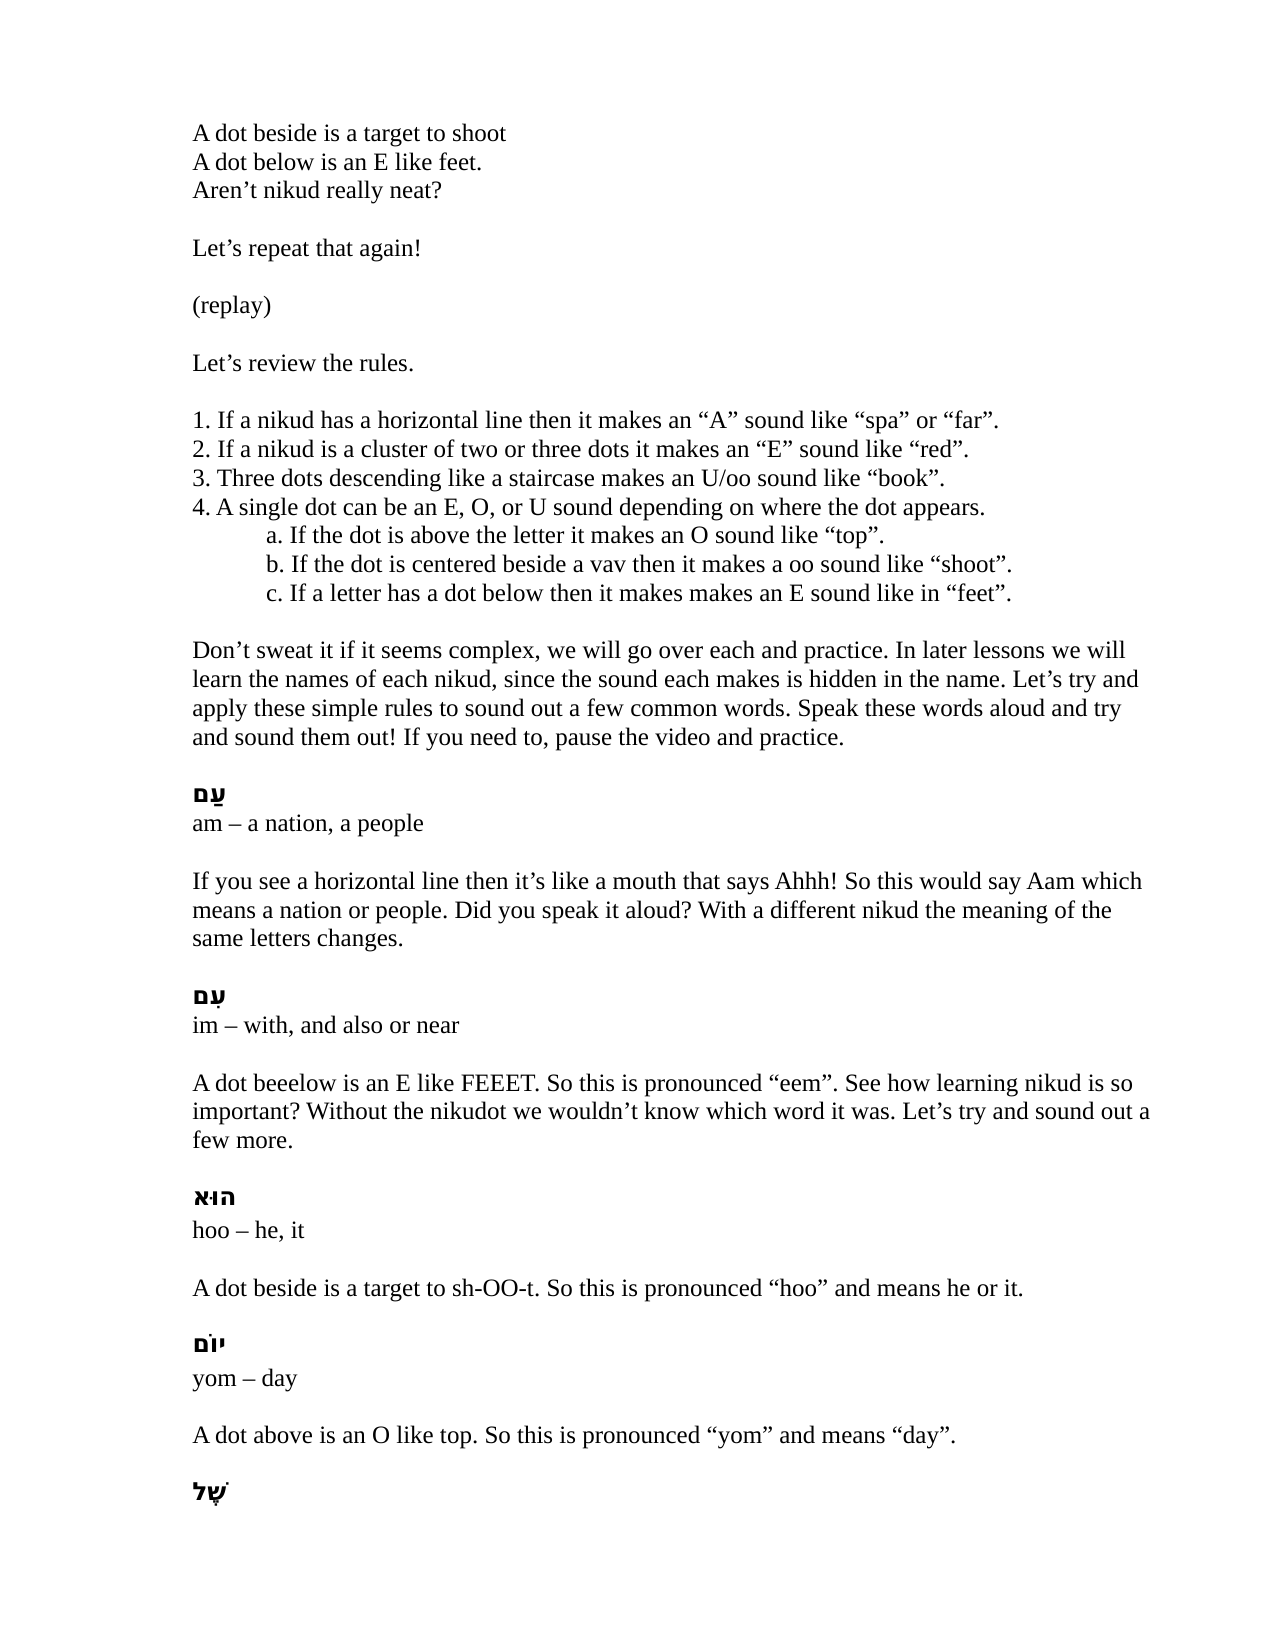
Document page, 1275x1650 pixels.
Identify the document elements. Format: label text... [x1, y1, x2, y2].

text עִם [192, 981, 1157, 1010]
text עַם [192, 779, 1157, 808]
text b. If the dot is centered beside a vav then it makes a oo sound like “shoot”. [192, 549, 1157, 578]
text Let’s repeat that again! [192, 233, 1157, 262]
text hoo – he, it [192, 1215, 1157, 1244]
text If you see a horizontal line then it’s like a mouth that says Ahhh! So this would say Aam which means a nation or people. Did you speak it aloud? With a different nikud the meaning of the same letters changes. [192, 866, 1157, 952]
text c. If a letter has a dot below then it makes makes an E sound like in “feet”. [192, 578, 1157, 607]
text a. If the dot is above the letter it makes an O sound like “top”. [192, 521, 1157, 549]
text A dot above is an O like top. So this is pronounced “yom” and means “day”. [192, 1420, 1157, 1449]
text yom – day [192, 1363, 1157, 1392]
text am – a nation, a people [192, 808, 1157, 837]
text יוֹם [192, 1330, 1157, 1363]
text A dot beeelow is an E like FEEET. So this is pronounced “eem”. See how learning nikud is so important? Without the nikudot we wouldn’t know which word it was. Let’s try and sound out a few more. [192, 1068, 1157, 1154]
text im – with, and also or near [192, 1010, 1157, 1039]
text Aren’t nikud really neat? [192, 176, 1157, 204]
text 2. If a nikud is a cluster of two or three dots it makes an “E” sound like “red”. [192, 434, 1157, 463]
text 4. A single dot can be an E, O, or U sound depending on where the dot appears. [192, 492, 1157, 521]
text A dot beside is a target to shoot [192, 118, 1157, 147]
text A dot beside is a target to sh-OO-t. So this is pronounced “hoo” and means he or it. [192, 1273, 1157, 1302]
text (replay) [192, 291, 1157, 319]
text Don’t sweat it if it seems complex, we will go over each and practice. In later lessons we will learn the names of each nikud, since the sound each makes is hidden in the name. Let’s try and apply these simple rules to sound out a few common words. Speak these words aloud and try and sound them out! If you need to, pause the video and practice. [192, 636, 1157, 751]
text 3. Three dots descending like a staircase makes an U/oo sound like “book”. [192, 463, 1157, 492]
text הוּא [192, 1183, 1157, 1215]
text 1. If a nikud has a horizontal line then it makes an “A” sound like “spa” or “far”. [192, 406, 1157, 434]
text שֶׁל [192, 1478, 1157, 1511]
text Let’s review the rules. [192, 348, 1157, 377]
text A dot below is an E like feet. [192, 147, 1157, 176]
